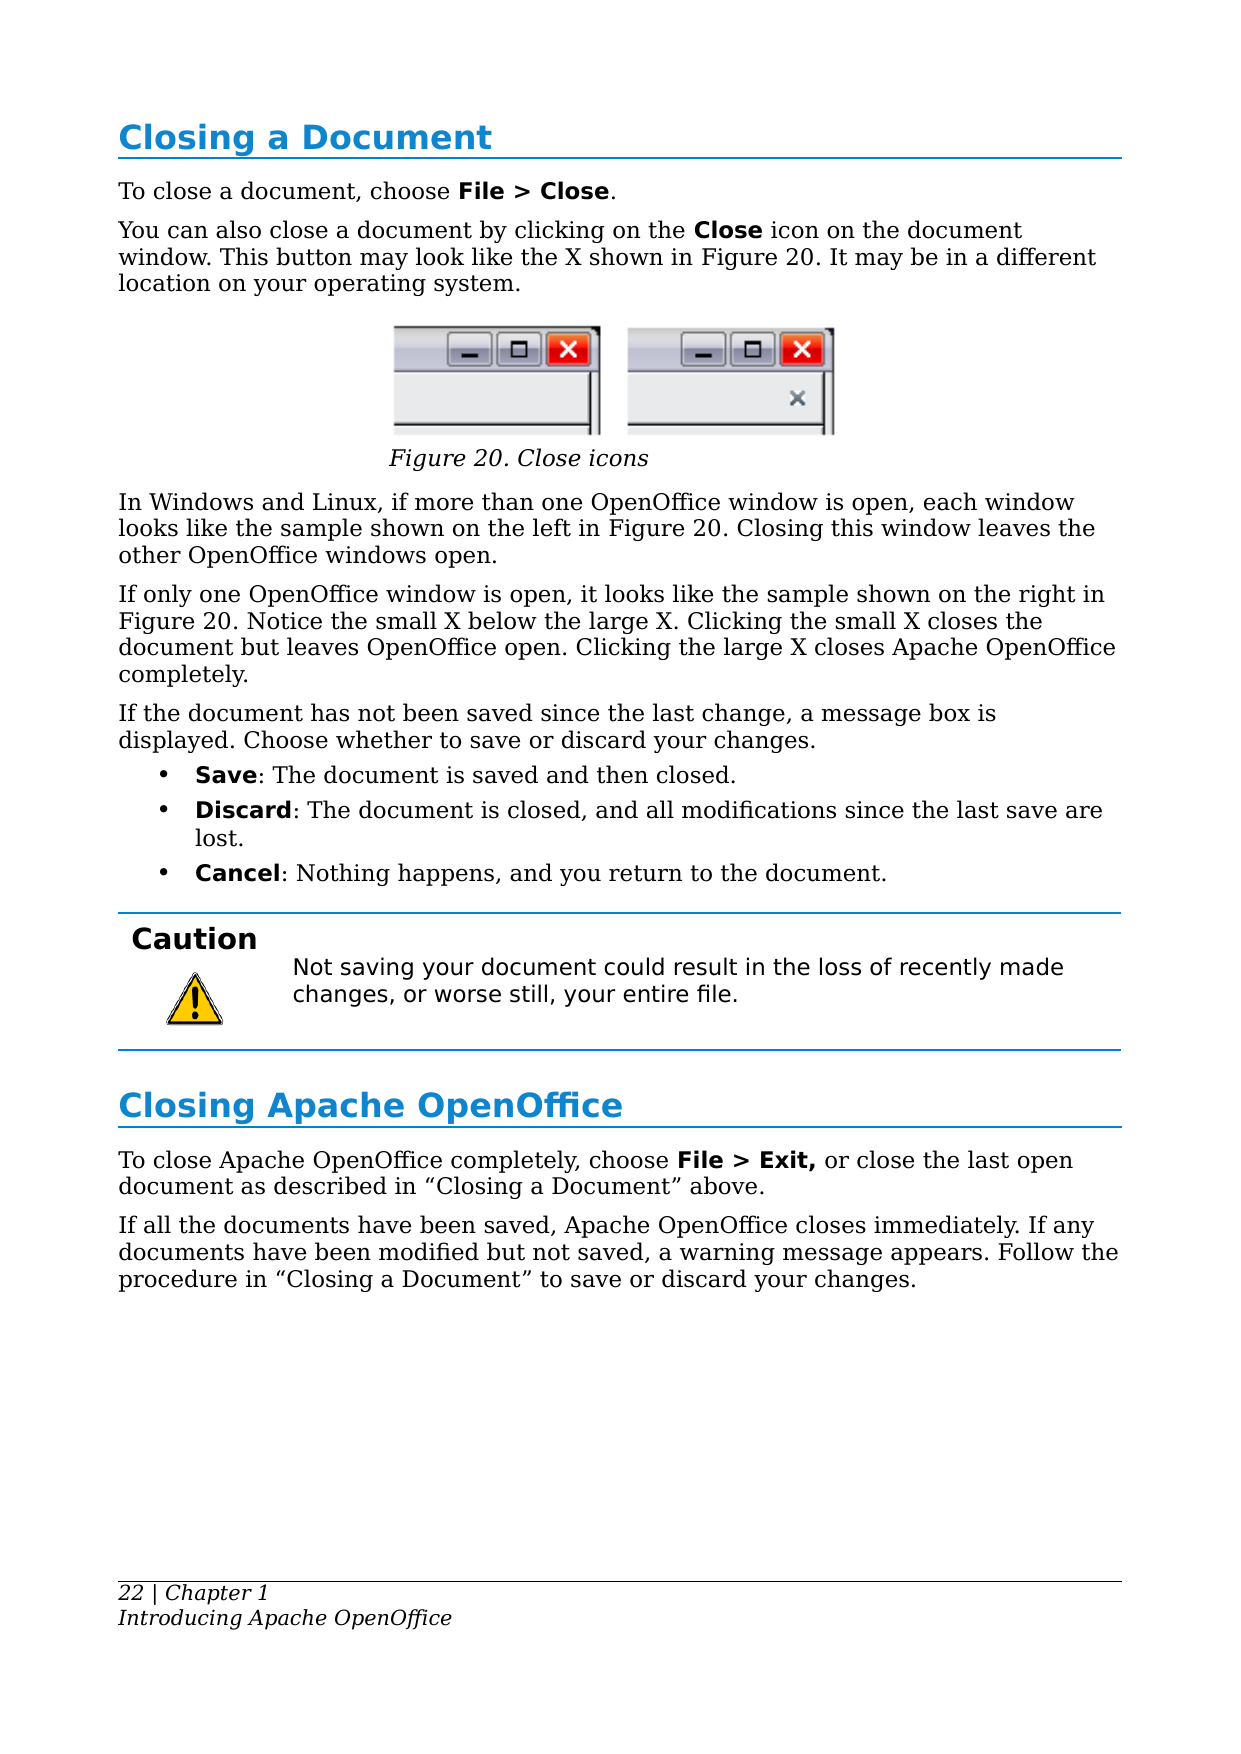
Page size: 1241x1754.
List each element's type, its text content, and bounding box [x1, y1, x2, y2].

text To close a document, choose File > Close. [118, 178, 1122, 204]
list Save: The document is saved and then closed. [156, 760, 1122, 789]
table_header Not saving your document could result in the loss of recently made changes, or worse still, your entire file. [271, 914, 1121, 1049]
list Cancel: Nothing happens, and you return to the document. [156, 858, 1122, 887]
subtitle Closing a Document [118, 118, 1122, 157]
list Discard: The document is closed, and all modifications since the last save are lost. [156, 796, 1122, 851]
picture [389, 322, 840, 439]
text If all the documents have been saved, Apache OpenOffice closes immediately. If any documents have been modified but not saved, a warning message appears. Follow the procedure in “Closing a Document” to save or discard your changes. [118, 1213, 1122, 1293]
text Figure 20. Close icons [389, 445, 851, 472]
text In Windows and Linux, if more than one OpenOffice window is open, each window looks like the sample shown on the left in Figure 20. Closing this window leaves the other OpenOffice windows open. [118, 489, 1122, 569]
text If only one OpenOffice window is open, it looks like the sample shown on the right in Figure 20. Notice the small X below the large X. Clicking the small X closes the document but leaves OpenOffice open. Clicking the large X closes Apache OpenOffice completely. [118, 581, 1122, 688]
list If the document has not been saved since the last change, a message box is displayed. Choose whether to save or discard your changes. [118, 700, 1122, 754]
picture [162, 968, 227, 1029]
text To close Apache OpenOffice completely, choose File > Exit, or close the last open document as described in “Closing a Document” above. [118, 1147, 1122, 1200]
text You can also close a document by clicking on the Close icon on the document window. This button may look like the X shown in Figure 20. It may be in a different location on your operating system. [118, 217, 1122, 297]
subtitle Closing Apache OpenOffice [118, 1087, 1122, 1126]
table_header Caution [118, 914, 271, 1049]
